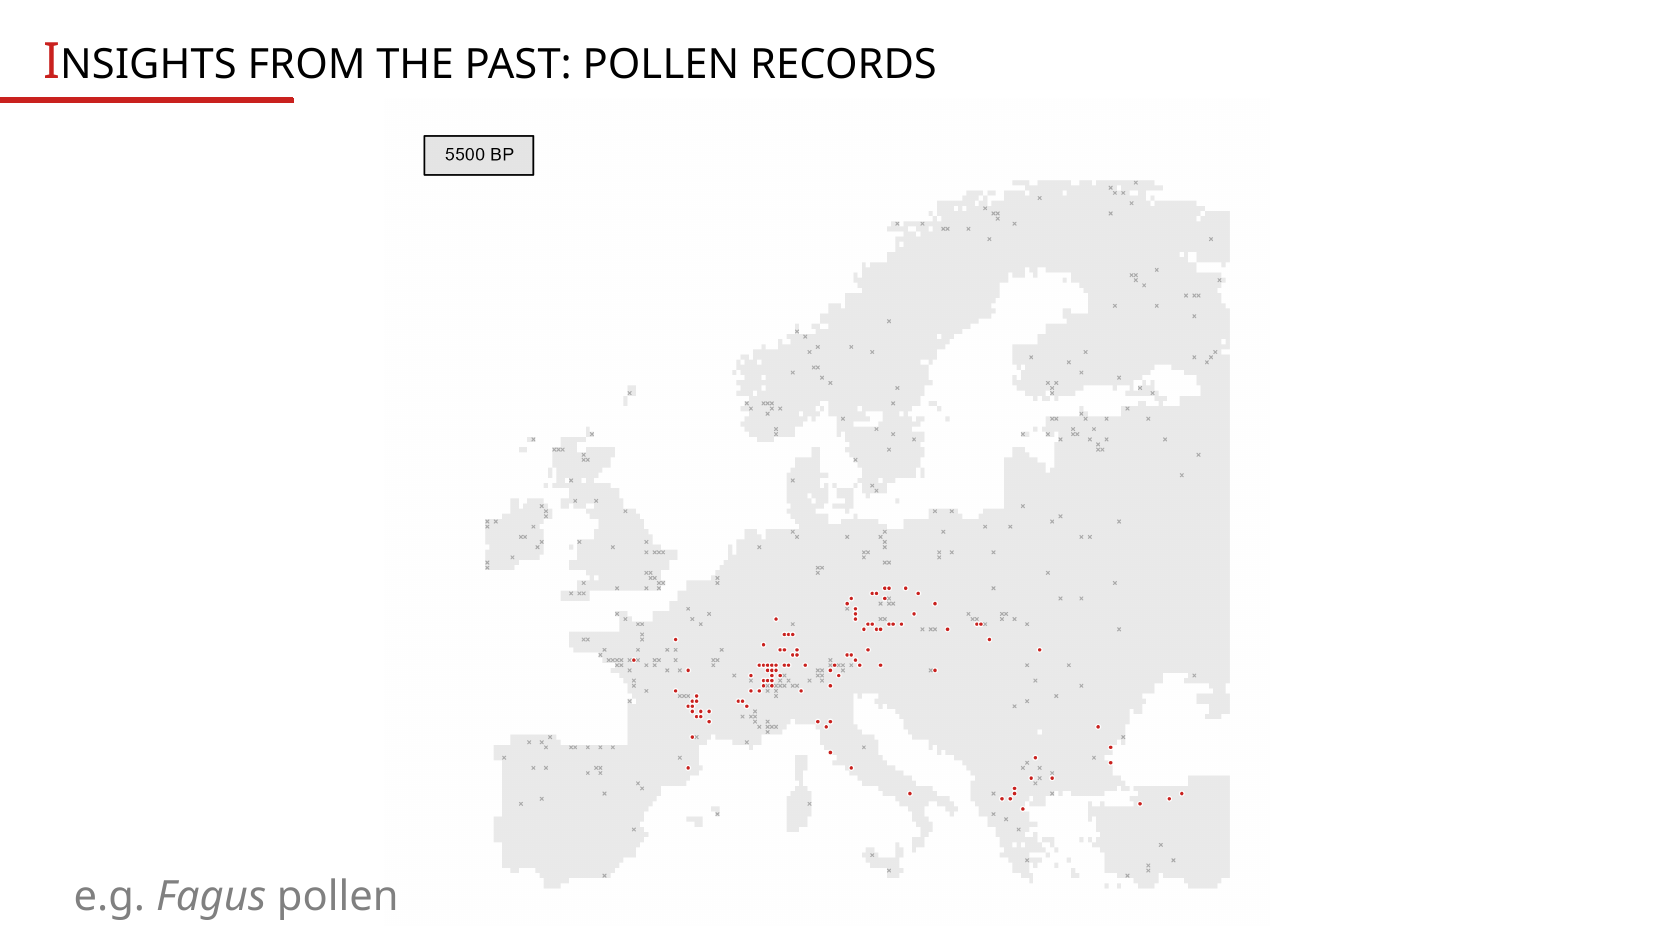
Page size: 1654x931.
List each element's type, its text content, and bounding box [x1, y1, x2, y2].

text_box INSIGHTS FROM THE PAST: POLLEN RECORDS [28, 0, 1623, 119]
picture [384, 98, 1270, 926]
text_box e.g. Fagus pollen records [0, 858, 473, 931]
